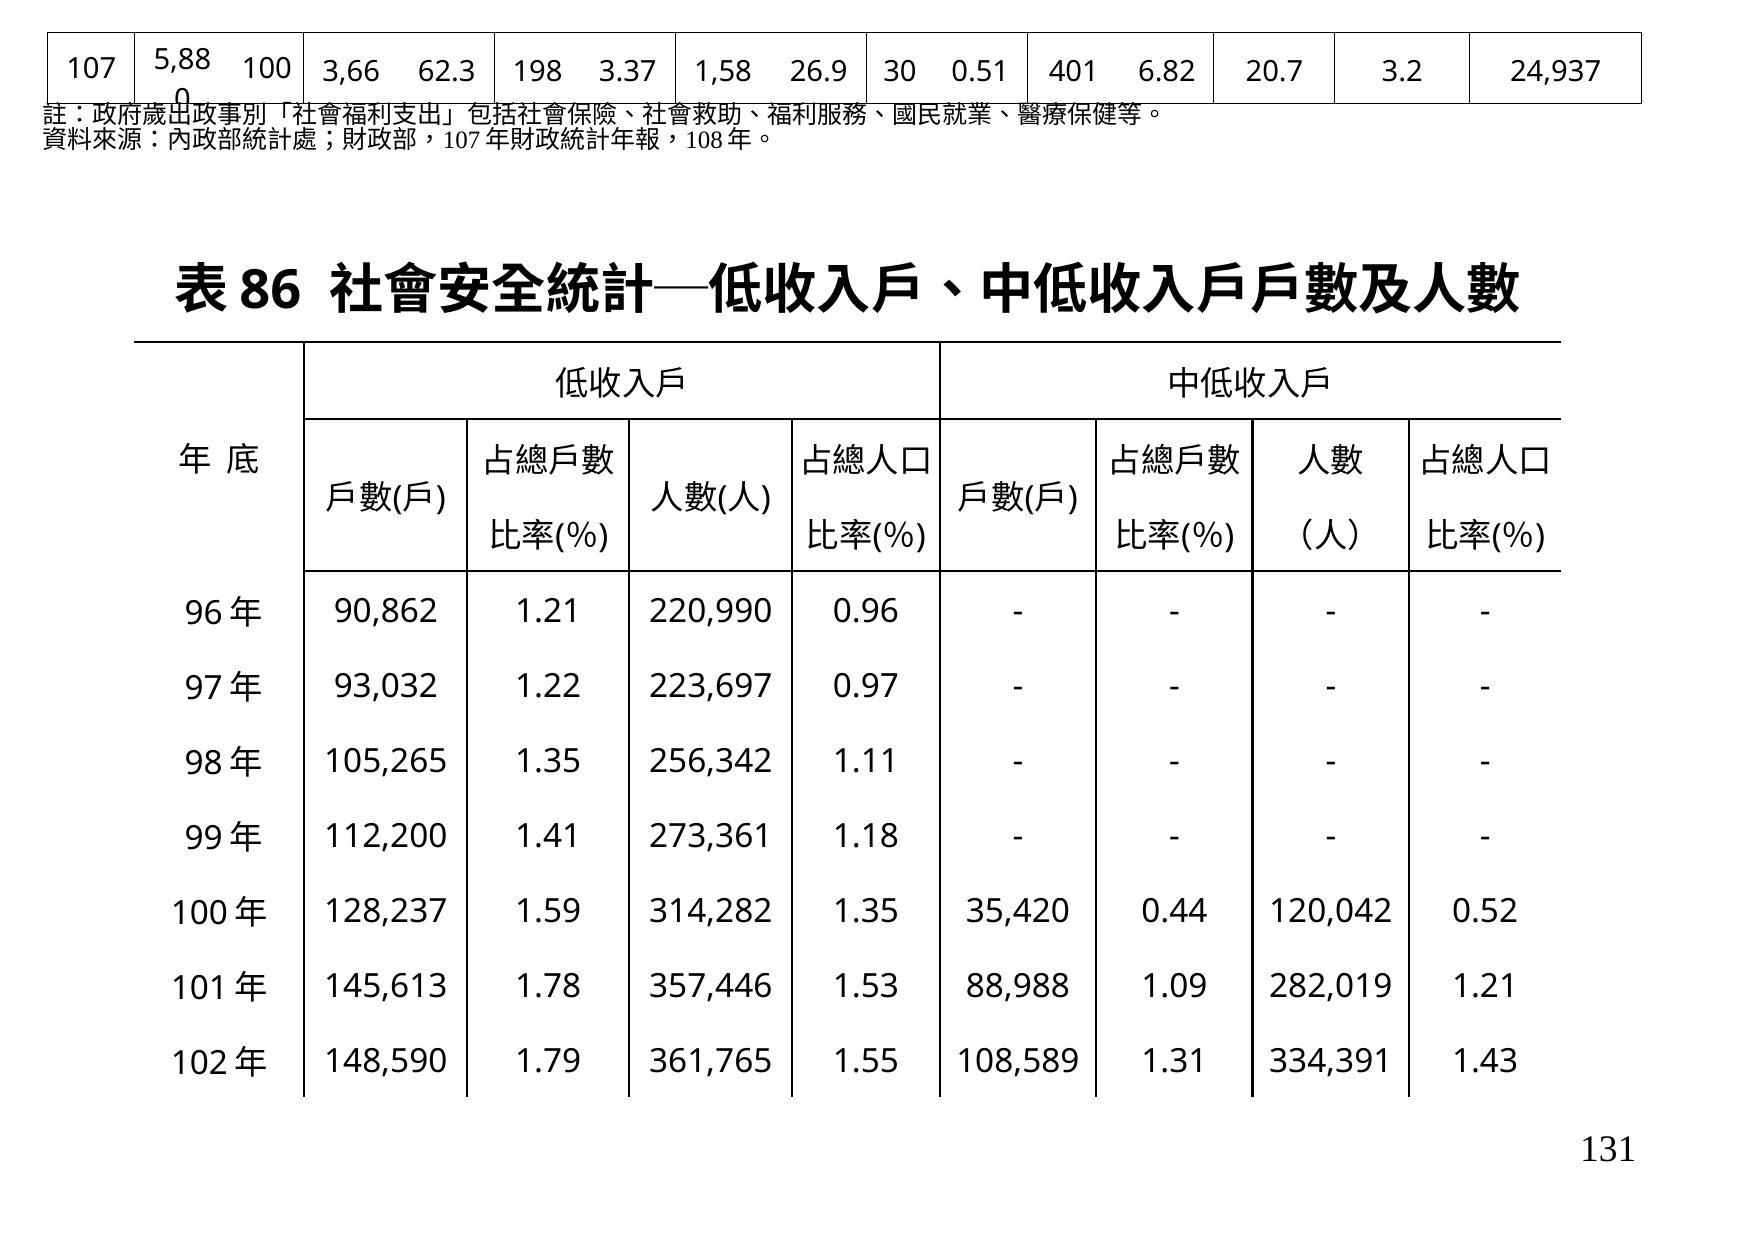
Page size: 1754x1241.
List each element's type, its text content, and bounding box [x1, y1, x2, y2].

table_cell - [1097, 572, 1251, 647]
table_cell 戶數(戶) [305, 420, 466, 570]
subtitle 表86 社會安全統計─低收入戶、中低收入戶戶數及人數 [59, 228, 1636, 341]
table_cell 98年 [134, 722, 303, 797]
table_cell 人數(人) [630, 420, 791, 570]
table_cell 1.55 [793, 1022, 939, 1097]
table_cell - [1254, 797, 1408, 872]
table_cell 3.2 [1335, 33, 1469, 102]
table_cell 0.51 [933, 33, 1027, 102]
table_cell 1.53 [793, 947, 939, 1022]
table_cell 占總人口比率(％) [793, 420, 939, 570]
table_cell 6.82 [1120, 33, 1213, 102]
table_cell 1.31 [1097, 1022, 1251, 1097]
table_cell 1.22 [468, 647, 628, 722]
table_cell 401 [1028, 33, 1120, 102]
table_cell 96年 [134, 570, 303, 647]
table_cell 占總戶數比率(％) [468, 420, 628, 570]
table_cell 0.52 [1410, 872, 1561, 947]
table_cell 148,590 [305, 1022, 466, 1097]
table_cell - [1254, 572, 1408, 647]
table_cell 145,613 [305, 947, 466, 1022]
table_cell 128,237 [305, 872, 466, 947]
table_cell 1.35 [793, 872, 939, 947]
table_cell 35,420 [941, 872, 1095, 947]
table_cell 1.21 [1410, 947, 1561, 1022]
table_cell 198 [495, 33, 580, 102]
table_cell - [941, 647, 1095, 722]
table_cell 20.7 [1214, 33, 1334, 102]
table_cell 105,265 [305, 722, 466, 797]
table_cell 3,664 [304, 33, 399, 102]
table_cell 人數（人） [1254, 420, 1408, 570]
table_cell 361,765 [630, 1022, 791, 1097]
table_cell - [1410, 797, 1561, 872]
table_cell 1.79 [468, 1022, 628, 1097]
table_cell 100 [230, 33, 303, 102]
table_cell 1.35 [468, 722, 628, 797]
table_cell - [1097, 797, 1251, 872]
table_cell 1.21 [468, 572, 628, 647]
table_cell 88,988 [941, 947, 1095, 1022]
table_header 年 底 [134, 343, 303, 570]
table_header 低收入戶 [305, 343, 939, 418]
table_cell 5,880 [135, 33, 230, 102]
table_cell 282,019 [1254, 947, 1408, 1022]
table_cell 0.96 [793, 572, 939, 647]
text 註：政府歲出政事別「社會福利支出」包括社會保險、社會救助、福利服務、國民就業、醫療保健等。 [29, 103, 1636, 128]
table_cell - [1410, 722, 1561, 797]
table_cell 戶數(戶) [941, 420, 1095, 570]
table_cell 97年 [134, 647, 303, 722]
table_cell 357,446 [630, 947, 791, 1022]
table_cell 占總人口比率(％) [1410, 420, 1561, 570]
table_cell 0.97 [793, 647, 939, 722]
table_cell 0.44 [1097, 872, 1251, 947]
table_cell - [941, 797, 1095, 872]
table_cell - [1410, 647, 1561, 722]
table_cell 334,391 [1254, 1022, 1408, 1097]
table_cell 256,342 [630, 722, 791, 797]
table_cell 99年 [134, 797, 303, 872]
table_cell 1.18 [793, 797, 939, 872]
table_cell - [941, 572, 1095, 647]
table_cell 1.59 [468, 872, 628, 947]
table_cell 3.37 [580, 33, 675, 102]
table_cell 1.09 [1097, 947, 1251, 1022]
table_cell - [1254, 722, 1408, 797]
table_cell 1.41 [468, 797, 628, 872]
table_cell 26.99 [771, 33, 866, 102]
table_cell - [1097, 647, 1251, 722]
table_cell - [1410, 572, 1561, 647]
table_cell 1,587 [676, 33, 771, 102]
table_cell 220,990 [630, 572, 791, 647]
table_cell 100年 [134, 872, 303, 947]
table_cell - [1254, 647, 1408, 722]
table_cell 62.31 [399, 33, 494, 102]
table_cell 223,697 [630, 647, 791, 722]
table_cell 107 [48, 33, 134, 102]
table_cell 1.43 [1410, 1022, 1561, 1097]
table_cell 273,361 [630, 797, 791, 872]
table_cell 24,937 [1470, 33, 1641, 102]
text 資料來源：內政部統計處；財政部，107年財政統計年報，108年。 [29, 128, 1636, 153]
table_cell 120,042 [1254, 872, 1408, 947]
table_cell 30 [867, 33, 933, 102]
table_cell 314,282 [630, 872, 791, 947]
table_cell - [1097, 722, 1251, 797]
table_cell - [941, 722, 1095, 797]
table_cell 108,589 [941, 1022, 1095, 1097]
table_cell 1.11 [793, 722, 939, 797]
table_cell 1.78 [468, 947, 628, 1022]
table_cell 102年 [134, 1022, 303, 1097]
table_cell 101年 [134, 947, 303, 1022]
table_cell 112,200 [305, 797, 466, 872]
table_cell 93,032 [305, 647, 466, 722]
table_cell 90,862 [305, 572, 466, 647]
table_cell 占總戶數比率(％) [1097, 420, 1251, 570]
table_header 中低收入戶 [941, 343, 1561, 418]
